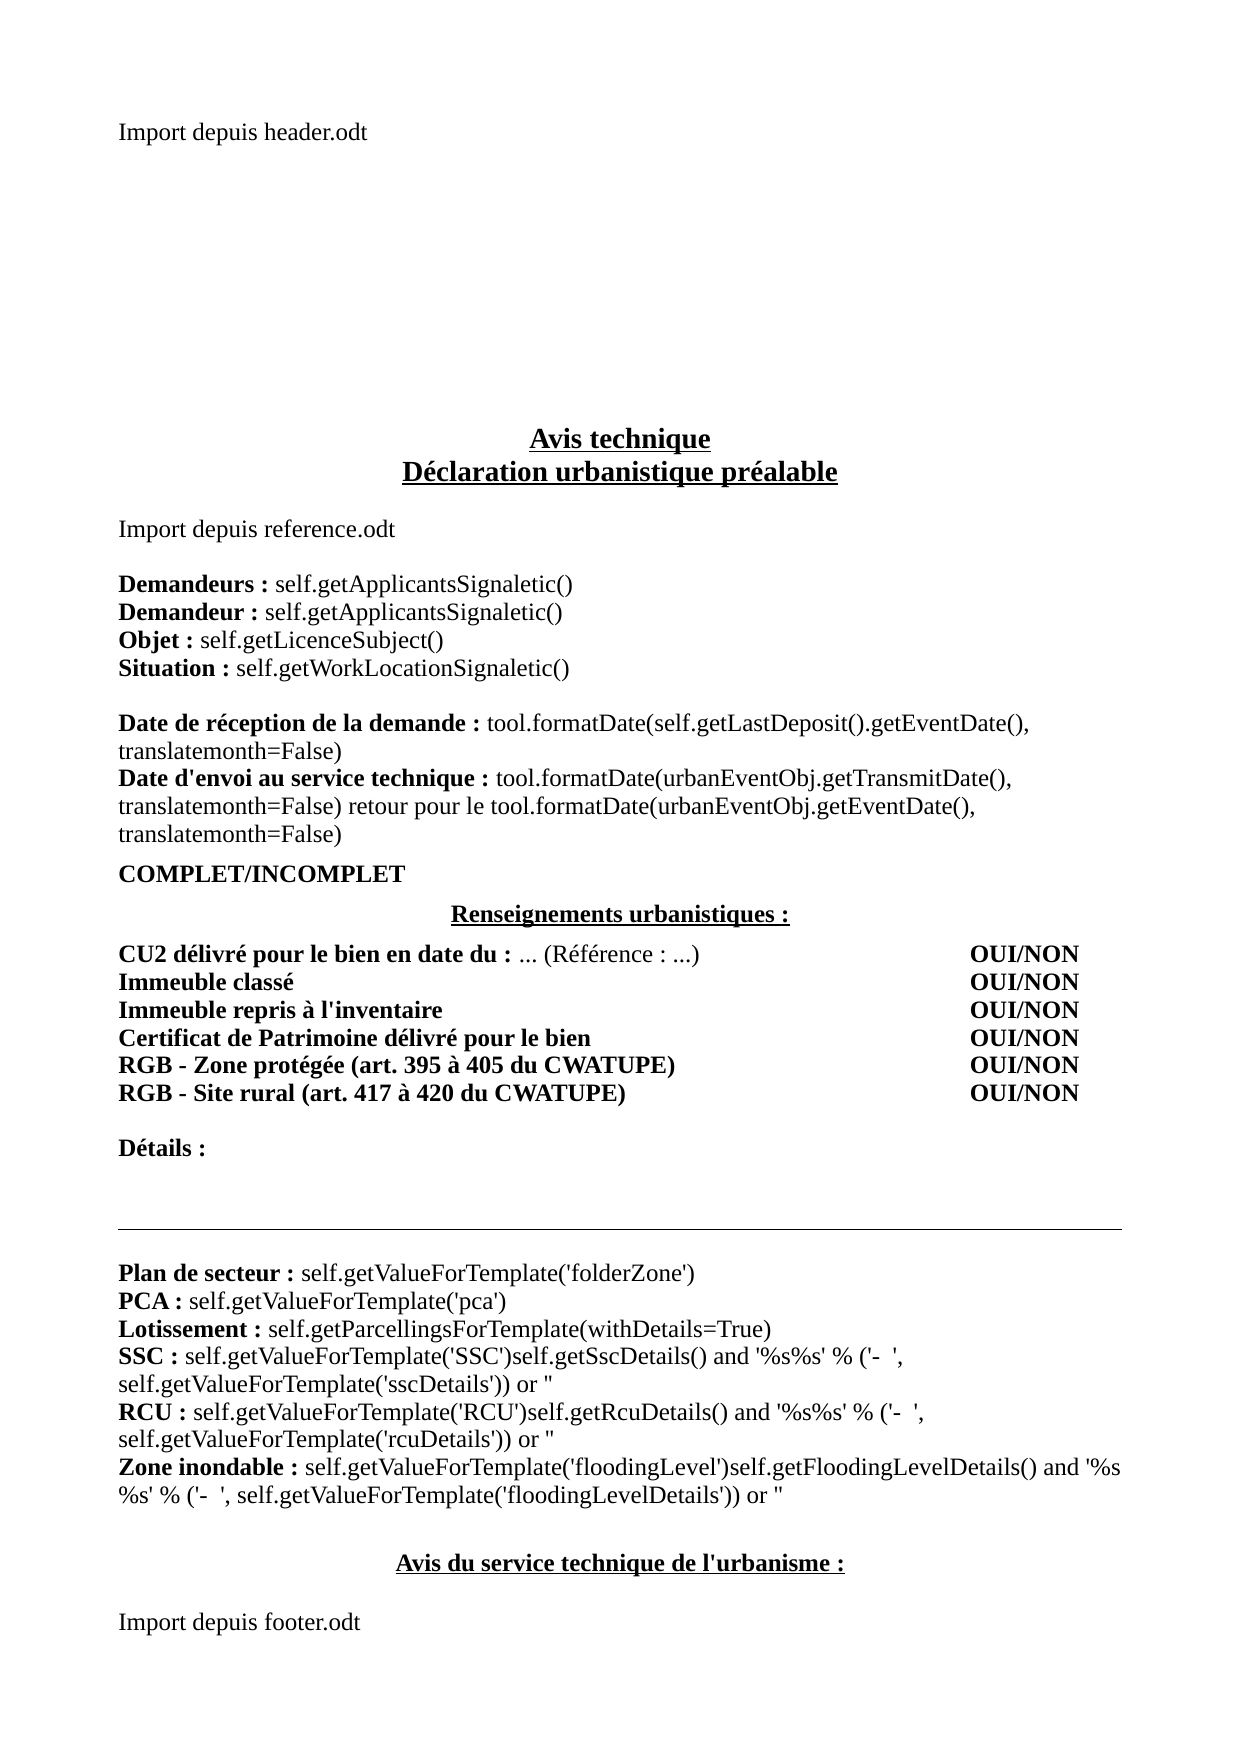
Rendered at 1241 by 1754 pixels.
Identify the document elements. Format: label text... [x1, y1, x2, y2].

table_cell OUI/NON [970, 1024, 1122, 1051]
table_cell Immeuble repris à l'inventaire [118, 996, 969, 1024]
text Avis du service technique de l'urbanisme : [118, 1549, 1122, 1577]
text Lotissement : self.getParcellingsForTemplate(withDetails=True) [118, 1315, 1122, 1342]
text Demandeur : self.getApplicantsSignaletic() [118, 598, 1122, 626]
table_cell Immeuble classé [118, 968, 969, 996]
table_cell OUI/NON [970, 1079, 1122, 1107]
table_cell Certificat de Patrimoine délivré pour le bien [118, 1024, 969, 1051]
text Renseignements urbanistiques : [118, 900, 1122, 928]
text Zone inondable : self.getValueForTemplate('floodingLevel')self.getFloodingLevelDetails() and '%s%s' % ('- ', self.getValueForTemplate('floodingLevelDetails')) or '' [118, 1453, 1122, 1509]
table_cell OUI/NON [970, 1051, 1122, 1079]
title Déclaration urbanistique préalable [118, 455, 1122, 487]
table_cell RGB - Zone protégée (art. 395 à 405 du CWATUPE) [118, 1051, 969, 1079]
text PCA : self.getValueForTemplate('pca') [118, 1287, 1122, 1315]
table_header CU2 délivré pour le bien en date du : ... (Référence : ...) [118, 941, 969, 968]
text Date d'envoi au service technique : tool.formatDate(urbanEventObj.getTransmitDate(), translatemonth=False) retour pour le tool.formatDate(urbanEventObj.getEventDate(), translatemonth=False) [118, 764, 1122, 848]
text Objet : self.getLicenceSubject() [118, 626, 1122, 654]
table_cell OUI/NON [970, 968, 1122, 996]
text RCU : self.getValueForTemplate('RCU')self.getRcuDetails() and '%s%s' % ('- ', self.getValueForTemplate('rcuDetails')) or '' [118, 1398, 1122, 1453]
table_cell OUI/NON [970, 996, 1122, 1024]
text Import depuis header.odt [118, 118, 539, 146]
text Import depuis reference.odt [118, 515, 1122, 543]
table_header OUI/NON [970, 941, 1122, 968]
table_cell RGB - Site rural (art. 417 à 420 du CWATUPE) [118, 1079, 969, 1107]
text Plan de secteur : self.getValueForTemplate('folderZone') [118, 1259, 1122, 1287]
title Avis technique [118, 423, 1122, 455]
text Détails : [118, 1107, 1122, 1162]
text Situation : self.getWorkLocationSignaletic() [118, 654, 1122, 681]
text Date de réception de la demande : tool.formatDate(self.getLastDeposit().getEventDate(), translatemonth=False) [118, 709, 1122, 764]
text Demandeurs : self.getApplicantsSignaletic() [118, 571, 1122, 598]
text SSC : self.getValueForTemplate('SSC')self.getSscDetails() and '%s%s' % ('- ', self.getValueForTemplate('sscDetails')) or '' [118, 1342, 1122, 1398]
text COMPLET/INCOMPLET [118, 860, 1122, 888]
